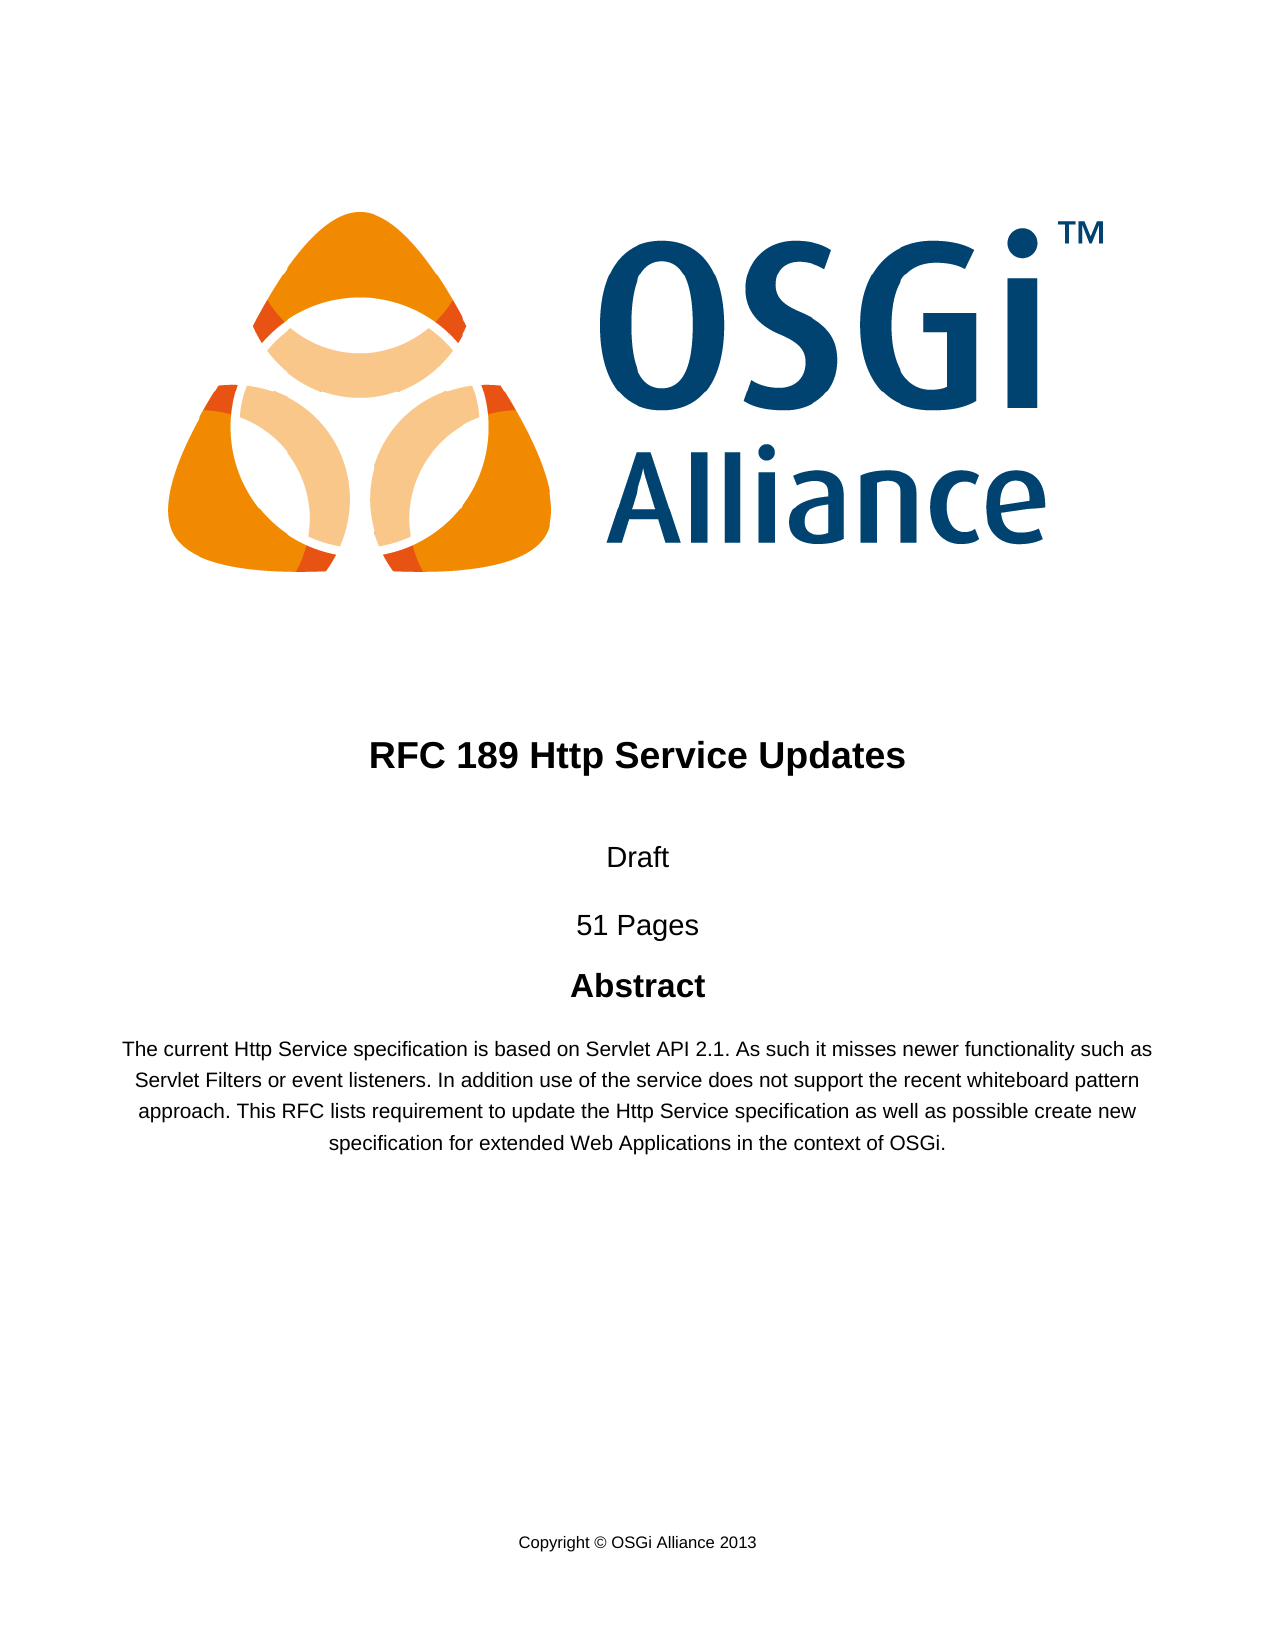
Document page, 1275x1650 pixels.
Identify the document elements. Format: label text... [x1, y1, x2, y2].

title Draft 67 Pages [112, 841, 1162, 941]
text Abstract [112, 966, 1162, 1004]
picture [112, 158, 1163, 626]
title RFC 189 Http Service Updates [112, 733, 1162, 776]
text The current Http Service specification is based on Servlet API 2.1. As such it misses newer functionality such as Servlet Filters or event listeners. In addition use of the service does not support the recent whiteboard pattern approach. This RFC lists requirement to update the Http Service specification as well as possible create new specification for extended Web Applications in the context of OSGi. [112, 1029, 1162, 1154]
